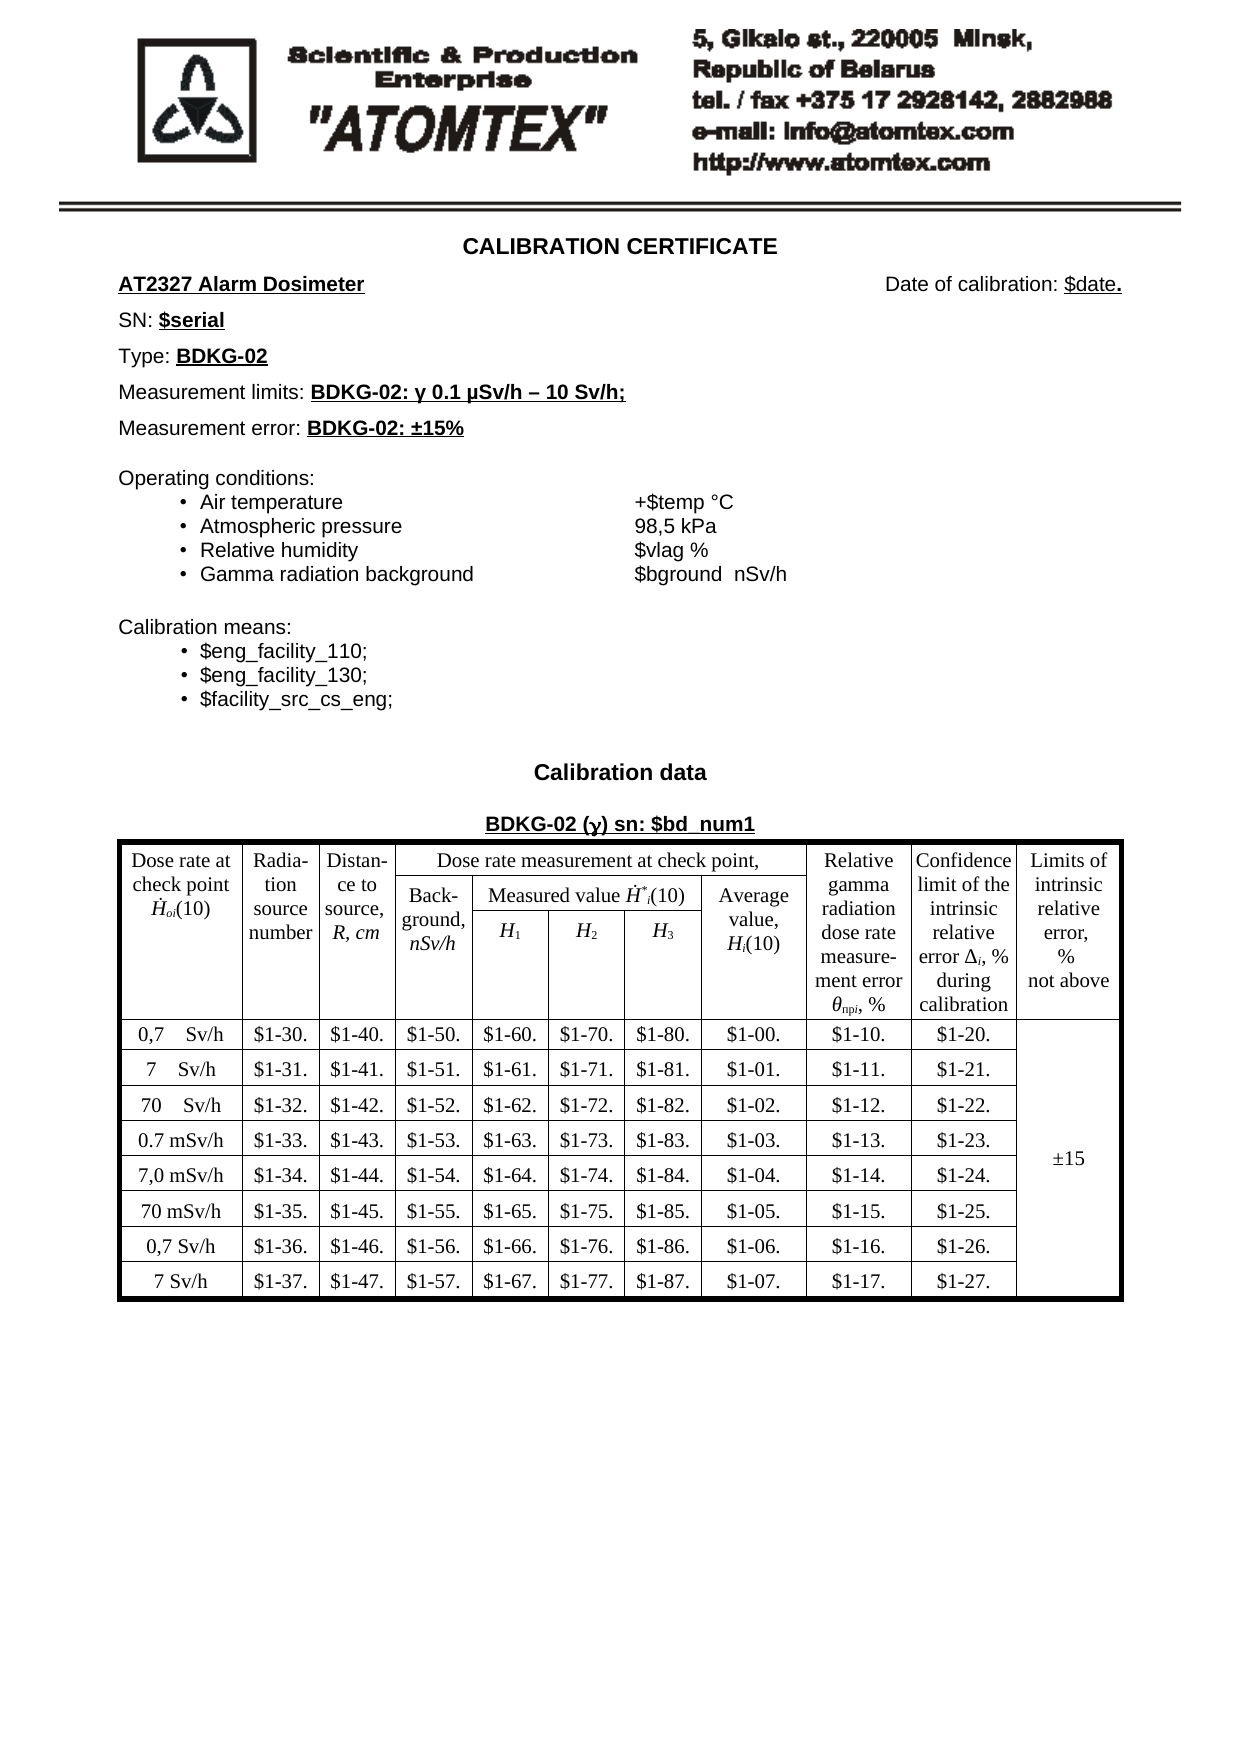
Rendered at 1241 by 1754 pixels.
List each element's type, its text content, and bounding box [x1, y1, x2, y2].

table_cell $1-26. [912, 1227, 1016, 1261]
table_cell $1-56. [396, 1227, 472, 1261]
table_cell $1-73. [549, 1121, 624, 1155]
table_cell $1-34. [243, 1156, 319, 1190]
table_cell $1-37. [243, 1262, 319, 1296]
table_cell Radia-tion source number [243, 845, 319, 1019]
table_cell $1-47. [320, 1262, 395, 1296]
table_cell $1-04. [702, 1156, 806, 1190]
table_cell 7 Sv/h [122, 1262, 242, 1296]
table_cell $1-35. [243, 1191, 319, 1226]
table_cell Measured value Ḣ*i(10) [473, 876, 701, 910]
table_cell H1 [473, 911, 548, 1019]
table_cell $1-77. [549, 1262, 624, 1296]
table_cell 0,7 Sv/h [122, 1227, 242, 1261]
table_cell Average value, Hi(10) [702, 876, 806, 1019]
table_cell $1-55. [396, 1191, 472, 1226]
table_cell $1-31. [243, 1050, 319, 1084]
table_cell $1-17. [807, 1262, 911, 1296]
table_cell $1-46. [320, 1227, 395, 1261]
table_cell $1-80. [625, 1020, 701, 1049]
list $eng_facility_130; [123, 663, 1122, 687]
table_cell Confidence limit of the intrinsic relative error Δi, % during calibration [912, 845, 1016, 1019]
table_cell $1-57. [396, 1262, 472, 1296]
table_cell $1-30. [243, 1020, 319, 1049]
text Measurement limits: BDKG-02: γ 0.1 µSv/h – 10 Sv/h; [118, 379, 1122, 403]
table_cell $1-75. [549, 1191, 624, 1226]
text Type: BDKG-02 [118, 343, 1122, 367]
table_cell $1-74. [549, 1156, 624, 1190]
text Calibration means: [118, 615, 1122, 639]
table_cell $1-65. [473, 1191, 548, 1226]
table_cell $1-64. [473, 1156, 548, 1190]
table_cell $1-23. [912, 1121, 1016, 1155]
table_cell 70 Sv/h [122, 1086, 242, 1120]
table_cell $1-05. [702, 1191, 806, 1226]
table_cell $1-53. [396, 1121, 472, 1155]
text Measurement error: BDKG-02: ±15% [118, 415, 1122, 439]
list Gamma radiation background $bground nSv/h [179, 562, 1122, 586]
table_cell Dose rate at check point Ḣoi(10) [122, 845, 242, 1019]
text Calibration data [118, 759, 1122, 785]
text SN: $serial [118, 308, 1122, 332]
table_cell 70 mSv/h [122, 1191, 242, 1226]
table_cell $1-60. [473, 1020, 548, 1049]
table_cell $1-76. [549, 1227, 624, 1261]
list $facility_src_cs_eng; [123, 687, 1122, 711]
table_cell $1-33. [243, 1121, 319, 1155]
table_cell $1-25. [912, 1191, 1016, 1226]
table_cell $1-21. [912, 1050, 1016, 1084]
table_cell Relative gamma radiation dose rate measure-ment error θпрi, % [807, 845, 911, 1019]
table_cell $1-70. [549, 1020, 624, 1049]
table_cell $1-45. [320, 1191, 395, 1226]
table_cell $1-07. [702, 1262, 806, 1296]
table_cell $1-32. [243, 1086, 319, 1120]
table_cell $1-10. [807, 1020, 911, 1049]
table_cell $1-61. [473, 1050, 548, 1084]
table_cell $1-11. [807, 1050, 911, 1084]
table_cell 7,0 mSv/h [122, 1156, 242, 1190]
table_cell 7 Sv/h [122, 1050, 242, 1084]
table_cell $1-14. [807, 1156, 911, 1190]
table_cell $1-22. [912, 1086, 1016, 1120]
table_cell $1-12. [807, 1086, 911, 1120]
picture [59, 29, 1182, 233]
table_cell H2 [549, 911, 624, 1019]
table_cell Dose rate measurement at check point, [396, 845, 806, 874]
table_cell H3 [625, 911, 701, 1019]
table_cell $1-02. [702, 1086, 806, 1120]
table_cell $1-36. [243, 1227, 319, 1261]
table_cell 0,7 Sv/h [122, 1020, 242, 1049]
table_cell $1-03. [702, 1121, 806, 1155]
table_header BDKG-02 () sn: $bd_num1 [119, 809, 1121, 839]
table_cell ±15 [1017, 1020, 1119, 1296]
table_cell $1-62. [473, 1086, 548, 1120]
text Operating conditions: [118, 466, 1122, 490]
table_cell Distan-ce to source, R, сm [320, 845, 395, 1019]
table_cell $1-42. [320, 1086, 395, 1120]
list $eng_facility_110; [123, 639, 1122, 663]
table_cell 0.7 mSv/h [122, 1121, 242, 1155]
table_cell $1-15. [807, 1191, 911, 1226]
table_cell $1-20. [912, 1020, 1016, 1049]
table_cell $1-27. [912, 1262, 1016, 1296]
table_cell $1-71. [549, 1050, 624, 1084]
table_cell $1-00. [702, 1020, 806, 1049]
table_cell $1-52. [396, 1086, 472, 1120]
table_cell $1-87. [625, 1262, 701, 1296]
text CALIBRATION CERTIFICATE [118, 233, 1122, 259]
table_cell $1-66. [473, 1227, 548, 1261]
table_cell $1-51. [396, 1050, 472, 1084]
table_cell Back-ground, nSv/h [396, 876, 472, 1019]
table_cell $1-44. [320, 1156, 395, 1190]
table_cell $1-50. [396, 1020, 472, 1049]
table_cell $1-72. [549, 1086, 624, 1120]
table_cell $1-82. [625, 1086, 701, 1120]
table_cell $1-54. [396, 1156, 472, 1190]
table_cell $1-40. [320, 1020, 395, 1049]
table_cell $1-81. [625, 1050, 701, 1084]
table_cell $1-84. [625, 1156, 701, 1190]
table_cell Limits of intrinsic relative error, % not above [1017, 845, 1119, 1019]
table_cell $1-43. [320, 1121, 395, 1155]
table_cell $1-85. [625, 1191, 701, 1226]
table_cell $1-13. [807, 1121, 911, 1155]
text AT2327 Alarm Dosimeter Date of calibration: $date. [118, 272, 1122, 296]
table_cell $1-41. [320, 1050, 395, 1084]
table_cell $1-83. [625, 1121, 701, 1155]
table_cell $1-06. [702, 1227, 806, 1261]
list Relative humidity $vlag % [179, 538, 1122, 562]
table_cell $1-01. [702, 1050, 806, 1084]
list Air temperature +$temp °C [179, 490, 1122, 514]
table_cell $1-24. [912, 1156, 1016, 1190]
table_cell $1-67. [473, 1262, 548, 1296]
table_cell $1-86. [625, 1227, 701, 1261]
list Atmospheric pressure 98,5 kPa [179, 514, 1122, 538]
table_cell $1-16. [807, 1227, 911, 1261]
table_cell $1-63. [473, 1121, 548, 1155]
